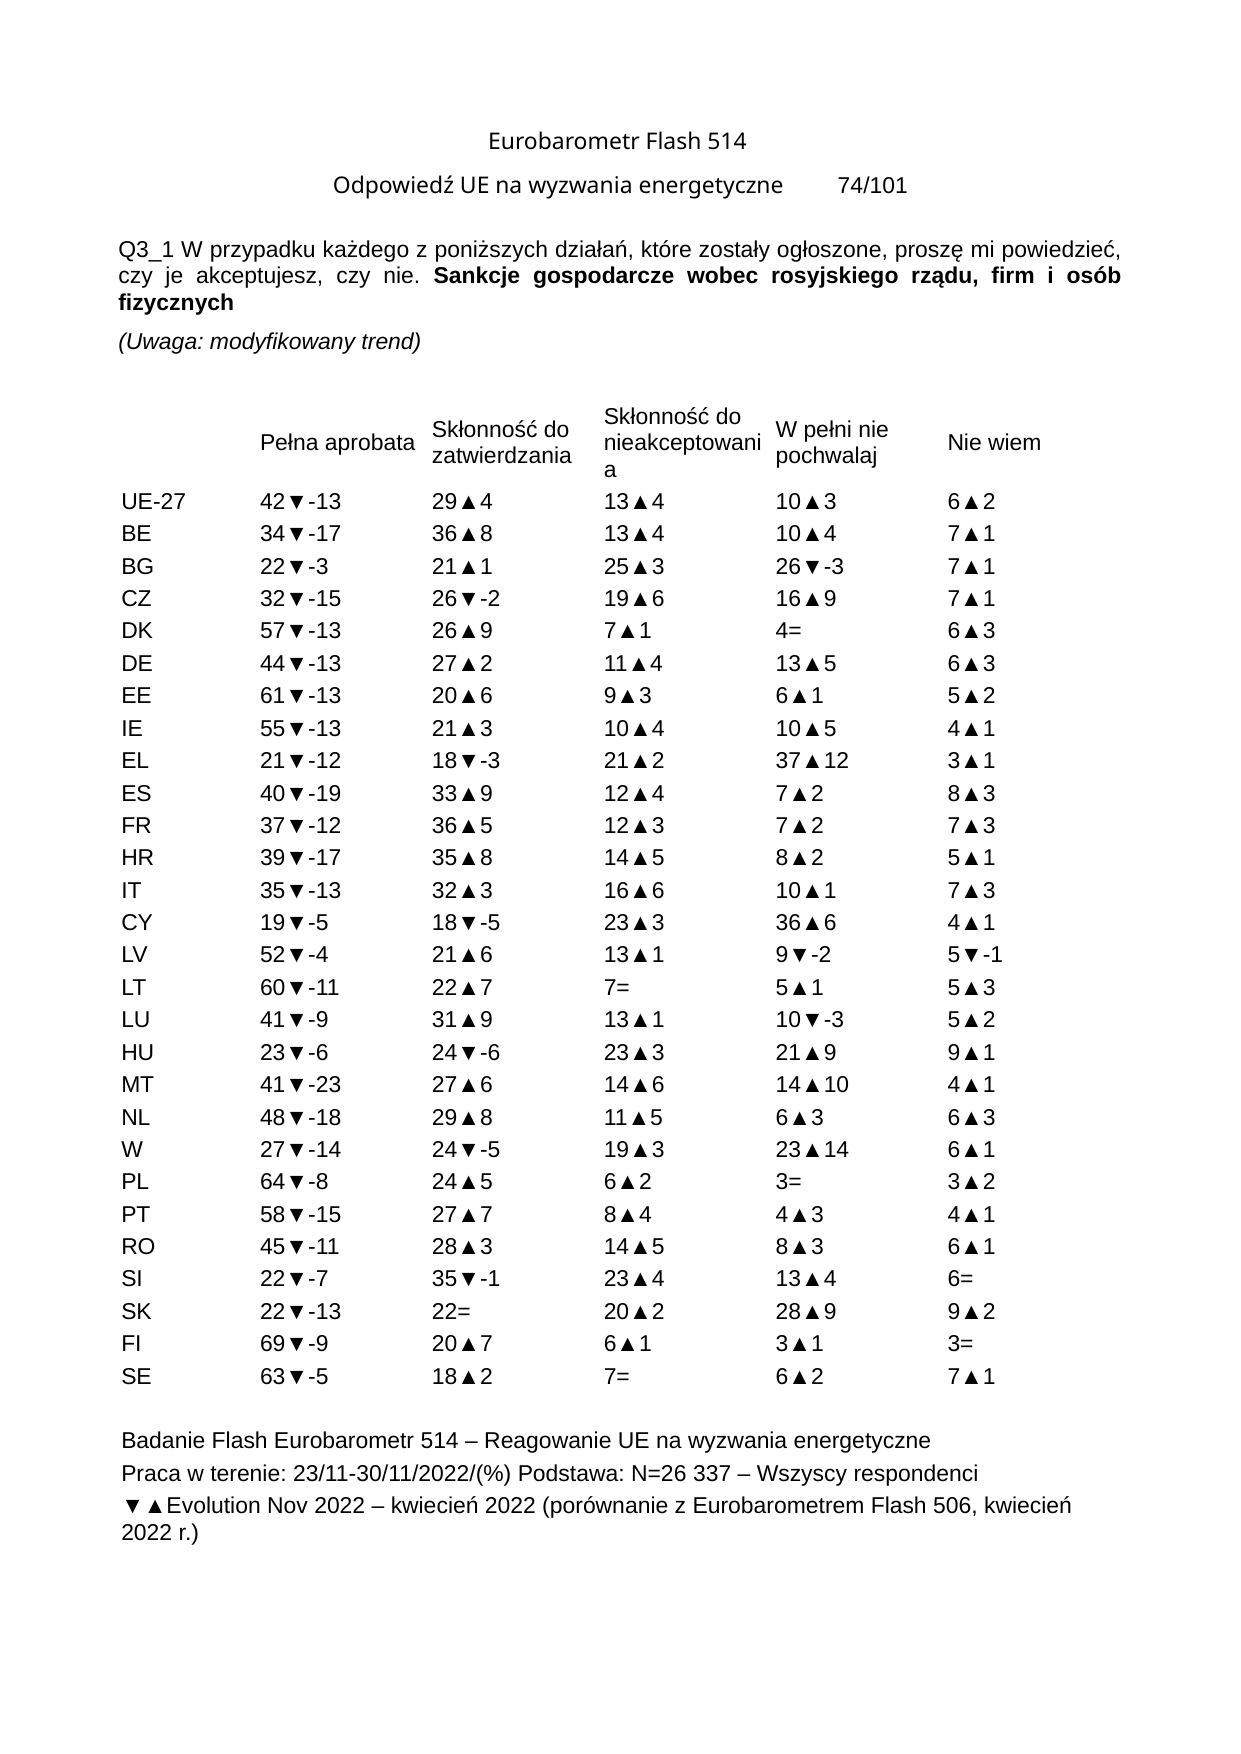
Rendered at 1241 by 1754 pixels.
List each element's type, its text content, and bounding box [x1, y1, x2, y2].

table_header Pełna aprobata [257, 400, 429, 485]
table_cell 7▲1 [944, 582, 1116, 614]
table_cell 6▲3 [944, 647, 1116, 679]
table_cell 63▼-5 [257, 1360, 429, 1392]
table_cell 10▼-3 [773, 1003, 944, 1036]
table_cell 24▲5 [429, 1165, 601, 1198]
table_cell DE [118, 647, 257, 679]
table_cell PT [118, 1198, 257, 1230]
table_cell 22▼-13 [257, 1295, 429, 1327]
table_cell 7▲1 [944, 1360, 1116, 1392]
table_cell 28▲9 [773, 1295, 944, 1327]
table_cell 18▼-3 [429, 744, 601, 776]
table_cell 36▲5 [429, 809, 601, 841]
table_cell 7▲2 [773, 776, 944, 809]
table_cell 9▲1 [944, 1036, 1116, 1068]
table_cell 3▲1 [944, 744, 1116, 776]
table_cell 6▲1 [601, 1327, 772, 1359]
table_cell 10▲5 [773, 712, 944, 744]
table_cell SI [118, 1263, 257, 1295]
table_cell 5▲2 [944, 1003, 1116, 1036]
table_cell 5▲3 [944, 971, 1116, 1003]
table_cell 36▲8 [429, 517, 601, 550]
table_cell 6▲2 [601, 1165, 772, 1198]
table_cell CZ [118, 582, 257, 614]
table_header [118, 400, 257, 485]
table_cell 13▲1 [601, 939, 772, 971]
table_cell 5▲2 [944, 679, 1116, 712]
table_cell 6▲3 [944, 1100, 1116, 1133]
table_cell 35▼-1 [429, 1263, 601, 1295]
table_cell 31▲9 [429, 1003, 601, 1036]
table_cell 16▲9 [773, 582, 944, 614]
table_cell 6▲3 [944, 615, 1116, 647]
table_cell 20▲6 [429, 679, 601, 712]
table_cell 5▲1 [773, 971, 944, 1003]
table_cell MT [118, 1068, 257, 1100]
table_cell 6▲1 [944, 1230, 1116, 1262]
table_cell 3▲1 [773, 1327, 944, 1359]
table_cell 27▼-14 [257, 1133, 429, 1165]
table_cell 4= [773, 615, 944, 647]
table_cell 37▼-12 [257, 809, 429, 841]
table_cell 4▲1 [944, 906, 1116, 938]
table_cell 21▼-12 [257, 744, 429, 776]
table_cell 13▲4 [601, 517, 772, 550]
table_header Skłonność do nieakceptowania [601, 400, 772, 485]
table_cell 24▼-6 [429, 1036, 601, 1068]
table_cell 20▲7 [429, 1327, 601, 1359]
table_cell 8▲2 [773, 841, 944, 874]
table_cell HU [118, 1036, 257, 1068]
table_cell 39▼-17 [257, 841, 429, 874]
table_cell 7▲1 [944, 550, 1116, 582]
table_cell W [118, 1133, 257, 1165]
table_cell 24▼-5 [429, 1133, 601, 1165]
table_cell 21▲6 [429, 939, 601, 971]
table_cell 6= [944, 1263, 1116, 1295]
table_cell 16▲6 [601, 874, 772, 906]
table_cell 36▲6 [773, 906, 944, 938]
table_cell UE-27 [118, 485, 257, 517]
table_cell DK [118, 615, 257, 647]
table_cell 10▲3 [773, 485, 944, 517]
table_cell 9▲3 [601, 679, 772, 712]
table_cell RO [118, 1230, 257, 1262]
table_cell 23▲3 [601, 906, 772, 938]
table_cell 6▲3 [773, 1100, 944, 1133]
table_cell [944, 1392, 1116, 1424]
table_cell 27▲2 [429, 647, 601, 679]
table_cell 7▲1 [601, 615, 772, 647]
table_cell 32▲3 [429, 874, 601, 906]
table_cell 14▲5 [601, 1230, 772, 1262]
table_cell 7▲1 [944, 517, 1116, 550]
table_cell ▼▲Evolution Nov 2022 – kwiecień 2022 (porównanie z Eurobarometrem Flash 506, kwiecień 2022 r.) [118, 1489, 1116, 1548]
table_cell 33▲9 [429, 776, 601, 809]
table_cell 26▼-3 [773, 550, 944, 582]
table_cell 3= [773, 1165, 944, 1198]
table_cell FR [118, 809, 257, 841]
table_cell 35▲8 [429, 841, 601, 874]
table_cell 45▼-11 [257, 1230, 429, 1262]
table_header W pełni nie pochwalaj [773, 400, 944, 485]
table_cell 34▼-17 [257, 517, 429, 550]
table_cell 26▲9 [429, 615, 601, 647]
table_cell [601, 1392, 772, 1424]
table_cell IE [118, 712, 257, 744]
table_cell 9▼-2 [773, 939, 944, 971]
text (Uwaga: modyfikowany trend) [118, 328, 1122, 354]
table_cell 21▲2 [601, 744, 772, 776]
table_cell 13▲5 [773, 647, 944, 679]
table_cell 4▲3 [773, 1198, 944, 1230]
table_cell 8▲3 [773, 1230, 944, 1262]
table_cell 20▲2 [601, 1295, 772, 1327]
table_cell PL [118, 1165, 257, 1198]
table_cell 23▲4 [601, 1263, 772, 1295]
table_cell LT [118, 971, 257, 1003]
text Q3_1 W przypadku każdego z poniższych działań, które zostały ogłoszone, proszę mi powiedzieć, czy je akceptujesz, czy nie. Sankcje gospodarcze wobec rosyjskiego rządu, firm i osób fizycznych [118, 236, 1122, 315]
table_cell 13▲4 [601, 485, 772, 517]
table_cell 25▲3 [601, 550, 772, 582]
table_cell 11▲5 [601, 1100, 772, 1133]
table_cell 8▲4 [601, 1198, 772, 1230]
table_cell 10▲4 [601, 712, 772, 744]
table_cell 22= [429, 1295, 601, 1327]
table_cell 18▼-5 [429, 906, 601, 938]
table_cell 40▼-19 [257, 776, 429, 809]
table_cell 14▲5 [601, 841, 772, 874]
table_cell SE [118, 1360, 257, 1392]
table_cell 19▲3 [601, 1133, 772, 1165]
table_cell 19▼-5 [257, 906, 429, 938]
table_cell 52▼-4 [257, 939, 429, 971]
table_cell [429, 1392, 601, 1424]
table_cell 29▲4 [429, 485, 601, 517]
table_cell 18▲2 [429, 1360, 601, 1392]
table_cell 7▲2 [773, 809, 944, 841]
table_cell 35▼-13 [257, 874, 429, 906]
table_cell 4▲1 [944, 712, 1116, 744]
table_cell 7= [601, 1360, 772, 1392]
table_cell 3▲2 [944, 1165, 1116, 1198]
table_cell 21▲1 [429, 550, 601, 582]
table_cell 19▲6 [601, 582, 772, 614]
table_cell 3= [944, 1327, 1116, 1359]
table_cell 5▼-1 [944, 939, 1116, 971]
table_cell 64▼-8 [257, 1165, 429, 1198]
table_cell 48▼-18 [257, 1100, 429, 1133]
table_cell 58▼-15 [257, 1198, 429, 1230]
table_cell 23▲14 [773, 1133, 944, 1165]
table_cell 41▼-23 [257, 1068, 429, 1100]
table_cell [118, 1392, 257, 1424]
table_cell CY [118, 906, 257, 938]
table_cell 7= [601, 971, 772, 1003]
table_cell ES [118, 776, 257, 809]
table_cell 55▼-13 [257, 712, 429, 744]
table_cell BE [118, 517, 257, 550]
table_cell 32▼-15 [257, 582, 429, 614]
table_cell 6▲2 [773, 1360, 944, 1392]
table_cell 6▲1 [773, 679, 944, 712]
table_cell 10▲4 [773, 517, 944, 550]
table_cell IT [118, 874, 257, 906]
table_cell FI [118, 1327, 257, 1359]
table_cell 61▼-13 [257, 679, 429, 712]
table_cell 27▲7 [429, 1198, 601, 1230]
table_cell 14▲6 [601, 1068, 772, 1100]
table_cell 10▲1 [773, 874, 944, 906]
table_cell 60▼-11 [257, 971, 429, 1003]
table_cell 13▲1 [601, 1003, 772, 1036]
table_cell 41▼-9 [257, 1003, 429, 1036]
table_header Skłonność do zatwierdzania [429, 400, 601, 485]
table_cell 57▼-13 [257, 615, 429, 647]
table_cell 21▲3 [429, 712, 601, 744]
table_cell 23▲3 [601, 1036, 772, 1068]
table_cell 26▼-2 [429, 582, 601, 614]
table_cell BG [118, 550, 257, 582]
table_cell 69▼-9 [257, 1327, 429, 1359]
table_cell 6▲1 [944, 1133, 1116, 1165]
table_cell NL [118, 1100, 257, 1133]
table_cell 13▲4 [773, 1263, 944, 1295]
table_cell 5▲1 [944, 841, 1116, 874]
table_cell 29▲8 [429, 1100, 601, 1133]
table_cell 6▲2 [944, 485, 1116, 517]
table_cell 12▲3 [601, 809, 772, 841]
table_cell Praca w terenie: 23/11-30/11/2022/(%) Podstawa: N=26 337 – Wszyscy respondenci [118, 1457, 1116, 1489]
table_cell 22▲7 [429, 971, 601, 1003]
table_cell EE [118, 679, 257, 712]
table_cell LU [118, 1003, 257, 1036]
table_cell HR [118, 841, 257, 874]
table_cell 37▲12 [773, 744, 944, 776]
table_cell 11▲4 [601, 647, 772, 679]
table_cell 28▲3 [429, 1230, 601, 1262]
table_cell SK [118, 1295, 257, 1327]
table_cell 42▼-13 [257, 485, 429, 517]
table_cell 22▼-7 [257, 1263, 429, 1295]
table_cell LV [118, 939, 257, 971]
table_cell Badanie Flash Eurobarometr 514 – Reagowanie UE na wyzwania energetyczne [118, 1424, 1116, 1457]
table_cell 27▲6 [429, 1068, 601, 1100]
table_header Nie wiem [944, 400, 1116, 485]
table_cell [773, 1392, 944, 1424]
table_cell 23▼-6 [257, 1036, 429, 1068]
table_cell 7▲3 [944, 874, 1116, 906]
table_cell 44▼-13 [257, 647, 429, 679]
table_cell 12▲4 [601, 776, 772, 809]
table_cell [257, 1392, 429, 1424]
table_cell 9▲2 [944, 1295, 1116, 1327]
table_cell EL [118, 744, 257, 776]
table_cell 21▲9 [773, 1036, 944, 1068]
table_cell 7▲3 [944, 809, 1116, 841]
table_cell 8▲3 [944, 776, 1116, 809]
table_cell 14▲10 [773, 1068, 944, 1100]
table_cell 22▼-3 [257, 550, 429, 582]
table_cell 4▲1 [944, 1198, 1116, 1230]
table_cell 4▲1 [944, 1068, 1116, 1100]
